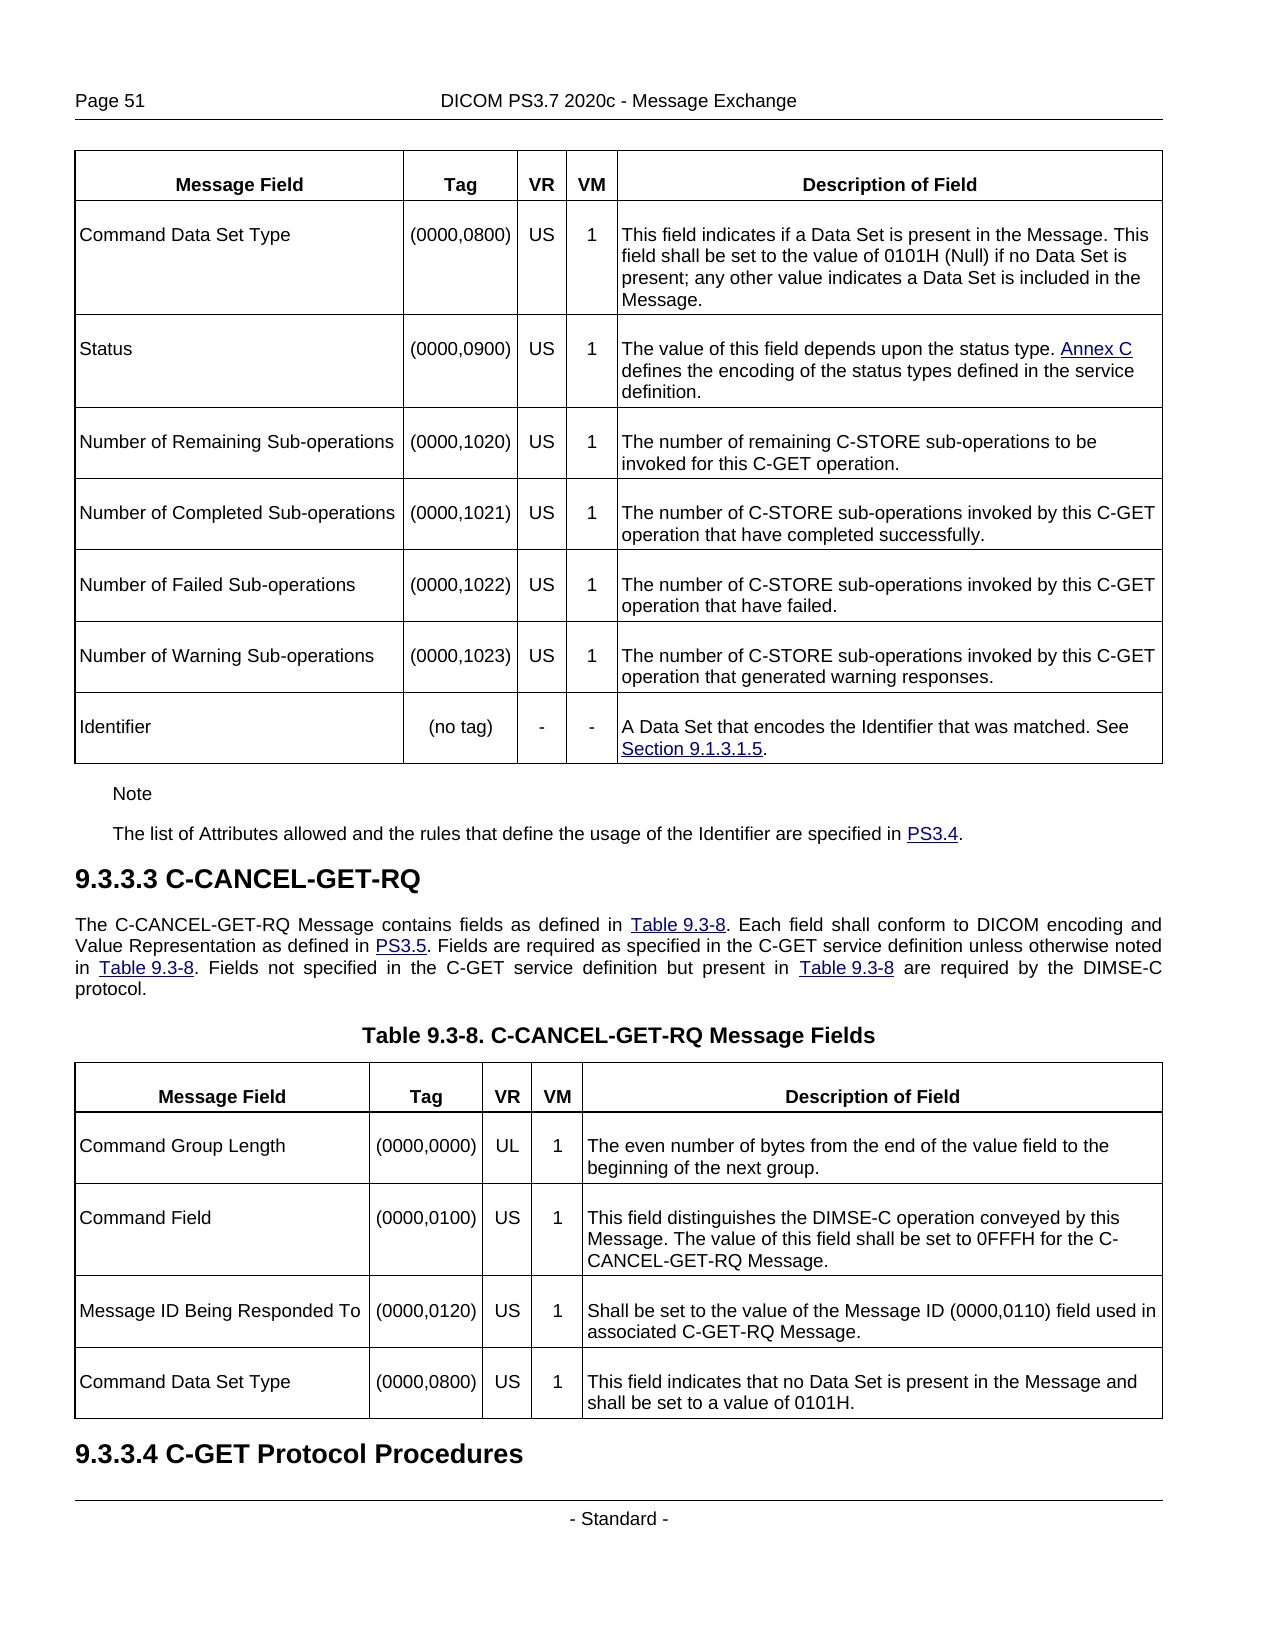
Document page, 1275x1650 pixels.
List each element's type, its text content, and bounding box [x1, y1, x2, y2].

table_cell 1 [567, 408, 617, 478]
table_header Message Field [76, 151, 403, 200]
table_cell Message ID Being Responded To [76, 1276, 369, 1347]
table_cell US [518, 479, 566, 549]
table_cell US [483, 1348, 531, 1418]
table_cell The number of C-STORE sub-operations invoked by this C-GET operation that have failed. [618, 550, 1162, 621]
table_cell 1 [532, 1184, 582, 1275]
table_cell The number of C-STORE sub-operations invoked by this C-GET operation that have completed successfully. [618, 479, 1162, 549]
text Table 9.3-8. C-CANCEL-GET-RQ Message Fields [75, 1022, 1162, 1048]
table_header VR [483, 1063, 531, 1111]
text Note [112, 783, 1125, 804]
table_cell (0000,1023) [404, 622, 517, 692]
table_cell US [483, 1276, 531, 1347]
table_cell Number of Remaining Sub-operations [76, 408, 403, 478]
table_cell Command Data Set Type [76, 1348, 369, 1418]
text 9.3.3.3 C-CANCEL-GET-RQ [75, 863, 1162, 895]
table_header VM [567, 151, 617, 200]
table_cell US [518, 550, 566, 621]
table_header VM [532, 1063, 582, 1111]
table_header Tag [370, 1063, 482, 1111]
table_cell - [518, 693, 566, 763]
table_cell 1 [532, 1348, 582, 1418]
table_cell The number of C-STORE sub-operations invoked by this C-GET operation that generated warning responses. [618, 622, 1162, 692]
table_cell (0000,1020) [404, 408, 517, 478]
table_cell (0000,0800) [404, 201, 517, 314]
table_header Message Field [76, 1063, 369, 1111]
table_cell (0000,0900) [404, 315, 517, 407]
table_header VR [518, 151, 566, 200]
table_cell - [567, 693, 617, 763]
table_cell (0000,0800) [370, 1348, 482, 1418]
table_cell Command Group Length [76, 1113, 369, 1183]
text The C-CANCEL-GET-RQ Message contains fields as defined in Table 9.3-8. Each field shall conform to DICOM encoding and Value Representation as defined in PS3.5. Fields are required as specified in the C-GET service definition unless otherwise noted in Table 9.3-8. Fields not specified in the C-GET service definition but present in Table 9.3-8 are required by the DIMSE-C protocol. [75, 913, 1162, 1000]
text The list of Attributes allowed and the rules that define the usage of the Identifier are specified in PS3.4. [112, 823, 1125, 845]
table_cell This field indicates if a Data Set is present in the Message. This field shall be set to the value of 0101H (Null) if no Data Set is present; any other value indicates a Data Set is included in the Message. [618, 201, 1162, 314]
table_cell This field indicates that no Data Set is present in the Message and shall be set to a value of 0101H. [583, 1348, 1162, 1418]
table_cell US [518, 315, 566, 407]
table_cell Command Data Set Type [76, 201, 403, 314]
table_cell Status [76, 315, 403, 407]
table_cell (0000,0120) [370, 1276, 482, 1347]
table_cell This field distinguishes the DIMSE-C operation conveyed by this Message. The value of this field shall be set to 0FFFH for the C-CANCEL-GET-RQ Message. [583, 1184, 1162, 1275]
table_header Description of Field [583, 1063, 1162, 1111]
table_cell The number of remaining C-STORE sub-operations to be invoked for this C-GET operation. [618, 408, 1162, 478]
table_cell 1 [532, 1113, 582, 1183]
table_cell (0000,0100) [370, 1184, 482, 1275]
table_cell US [518, 408, 566, 478]
table_cell US [483, 1184, 531, 1275]
table_cell (no tag) [404, 693, 517, 763]
text 9.3.3.4 C-GET Protocol Procedures [75, 1438, 1162, 1469]
table_cell The value of this field depends upon the status type. Annex C defines the encoding of the status types defined in the service definition. [618, 315, 1162, 407]
table_cell 1 [567, 622, 617, 692]
table_cell US [518, 622, 566, 692]
table_cell Number of Failed Sub-operations [76, 550, 403, 621]
table_header Tag [404, 151, 517, 200]
table_cell 1 [567, 479, 617, 549]
table_cell Number of Warning Sub-operations [76, 622, 403, 692]
table_cell Identifier [76, 693, 403, 763]
table_cell Shall be set to the value of the Message ID (0000,0110) field used in associated C-GET-RQ Message. [583, 1276, 1162, 1347]
table_cell The even number of bytes from the end of the value field to the beginning of the next group. [583, 1113, 1162, 1183]
table_cell US [518, 201, 566, 314]
table_cell 1 [532, 1276, 582, 1347]
table_cell (0000,1021) [404, 479, 517, 549]
table_cell Command Field [76, 1184, 369, 1275]
table_cell (0000,0000) [370, 1113, 482, 1183]
table_cell UL [483, 1113, 531, 1183]
table_cell Number of Completed Sub-operations [76, 479, 403, 549]
table_cell A Data Set that encodes the Identifier that was matched. See Section 9.1.3.1.5. [618, 693, 1162, 763]
table_cell (0000,1022) [404, 550, 517, 621]
table_cell 1 [567, 201, 617, 314]
table_header Description of Field [618, 151, 1162, 200]
table_cell 1 [567, 315, 617, 407]
table_cell 1 [567, 550, 617, 621]
